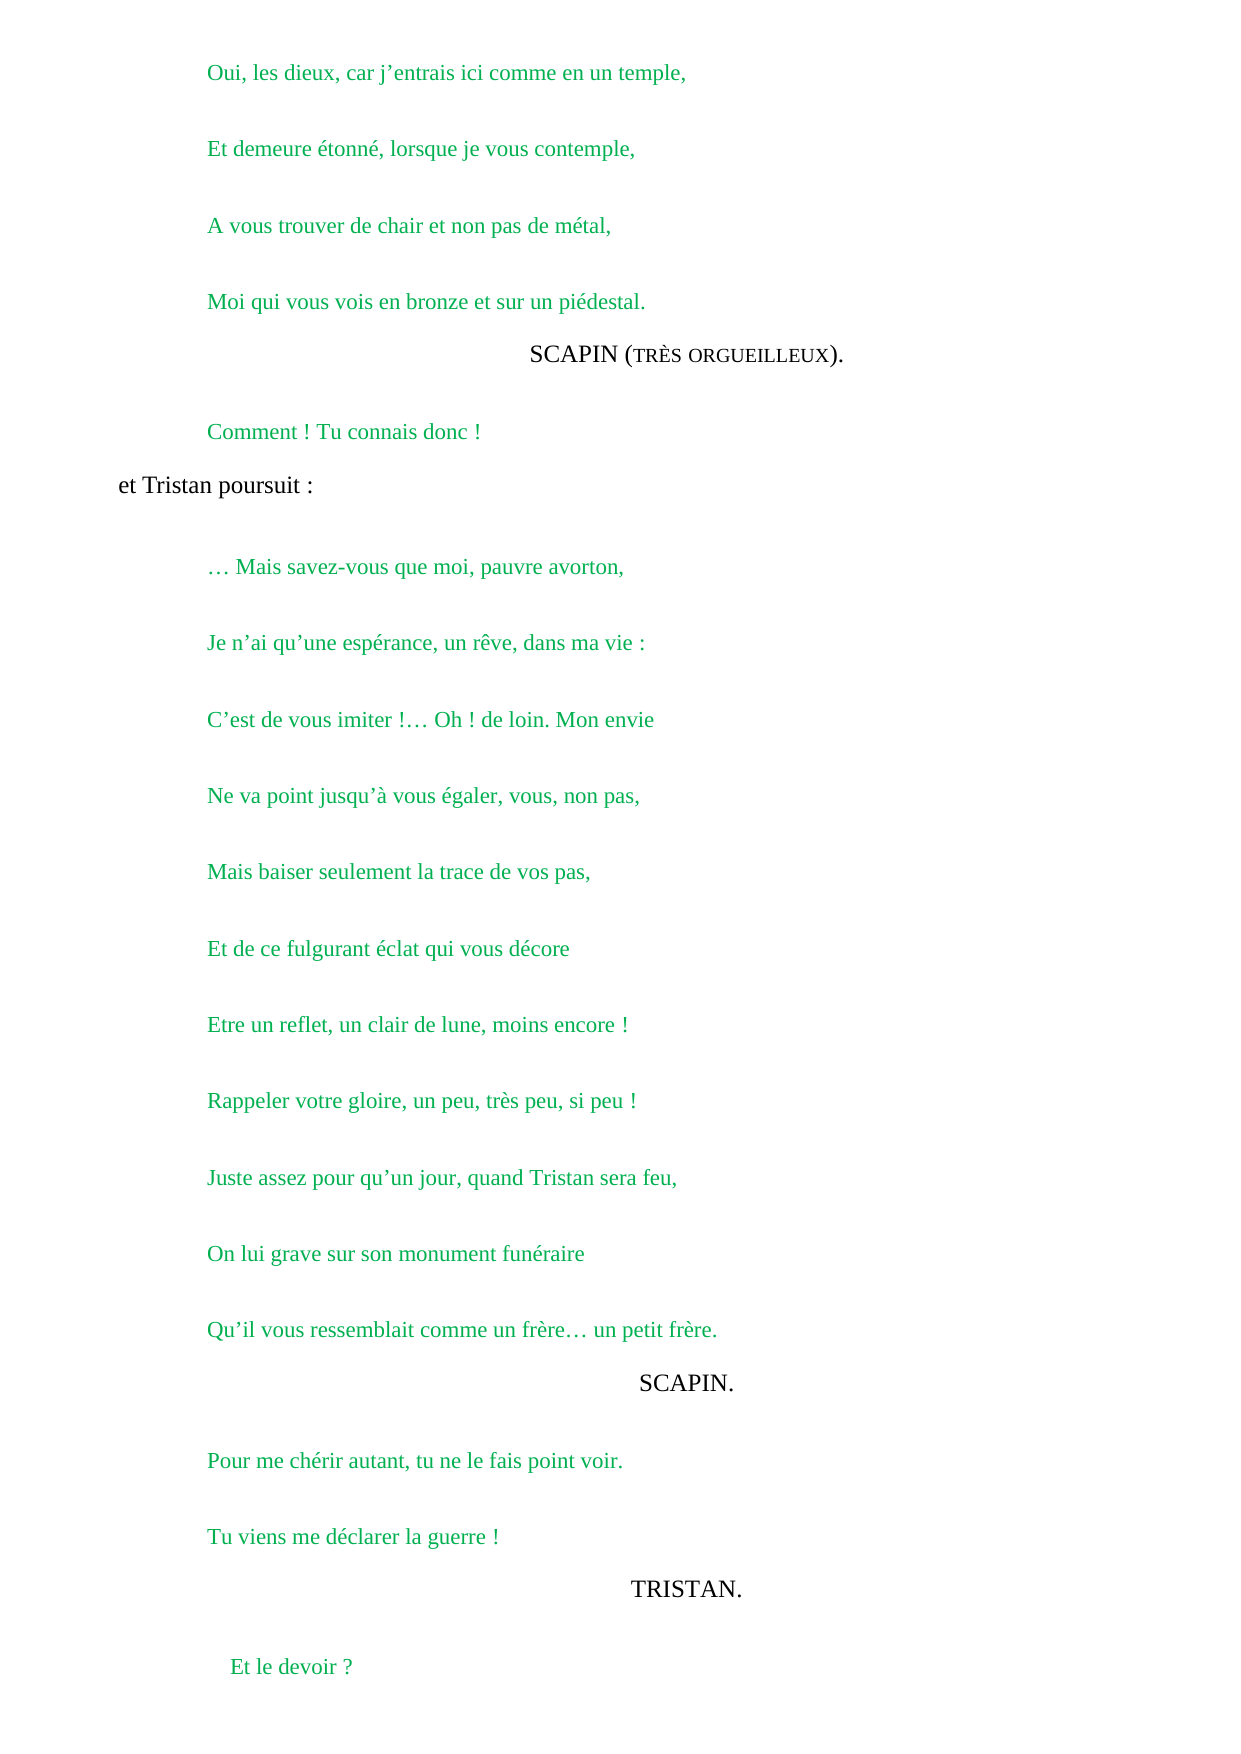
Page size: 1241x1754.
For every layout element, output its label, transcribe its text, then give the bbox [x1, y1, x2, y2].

text Ne va point jusqu’à vous égaler, vous, non pas, [207, 782, 1181, 808]
text Je n’ai qu’une espérance, un rêve, dans ma vie : [207, 629, 1181, 656]
text Tu viens me déclarer la guerre ! [207, 1523, 1181, 1549]
text Etre un reflet, un clair de lune, moins encore ! [207, 1011, 1181, 1037]
text Et de ce fulgurant éclat qui vous décore [207, 935, 1181, 961]
text Moi qui vous vois en bronze et sur un piédestal. [207, 288, 1181, 314]
text Pour me chérir autant, tu ne le fais point voir. [207, 1447, 1181, 1473]
text Comment ! Tu connais donc ! [207, 418, 1181, 445]
text Qu’il vous ressemblait comme un frère… un petit frère. [207, 1316, 1181, 1343]
text Et le devoir ? [207, 1653, 1181, 1679]
text A vous trouver de chair et non pas de métal, [207, 212, 1181, 238]
text Et demeure étonné, lorsque je vous contemple, [207, 135, 1181, 162]
text Mais baiser seulement la trace de vos pas, [207, 858, 1181, 885]
text Juste assez pour qu’un jour, quand Tristan sera feu, [207, 1164, 1181, 1190]
text On lui grave sur son monument funéraire [207, 1240, 1181, 1266]
text C’est de vous imiter !… Oh ! de loin. Mon envie [207, 706, 1181, 732]
text SCAPIN (très orgueilleux). [118, 339, 1181, 368]
text et Tristan poursuit : [118, 470, 1181, 498]
text SCAPIN. [118, 1368, 1181, 1397]
text Oui, les dieux, car j’entrais ici comme en un temple, [207, 59, 1181, 85]
text TRISTAN. [118, 1574, 1181, 1603]
text … Mais savez-vous que moi, pauvre avorton, [207, 553, 1181, 579]
text Rappeler votre gloire, un peu, très peu, si peu ! [207, 1087, 1181, 1114]
